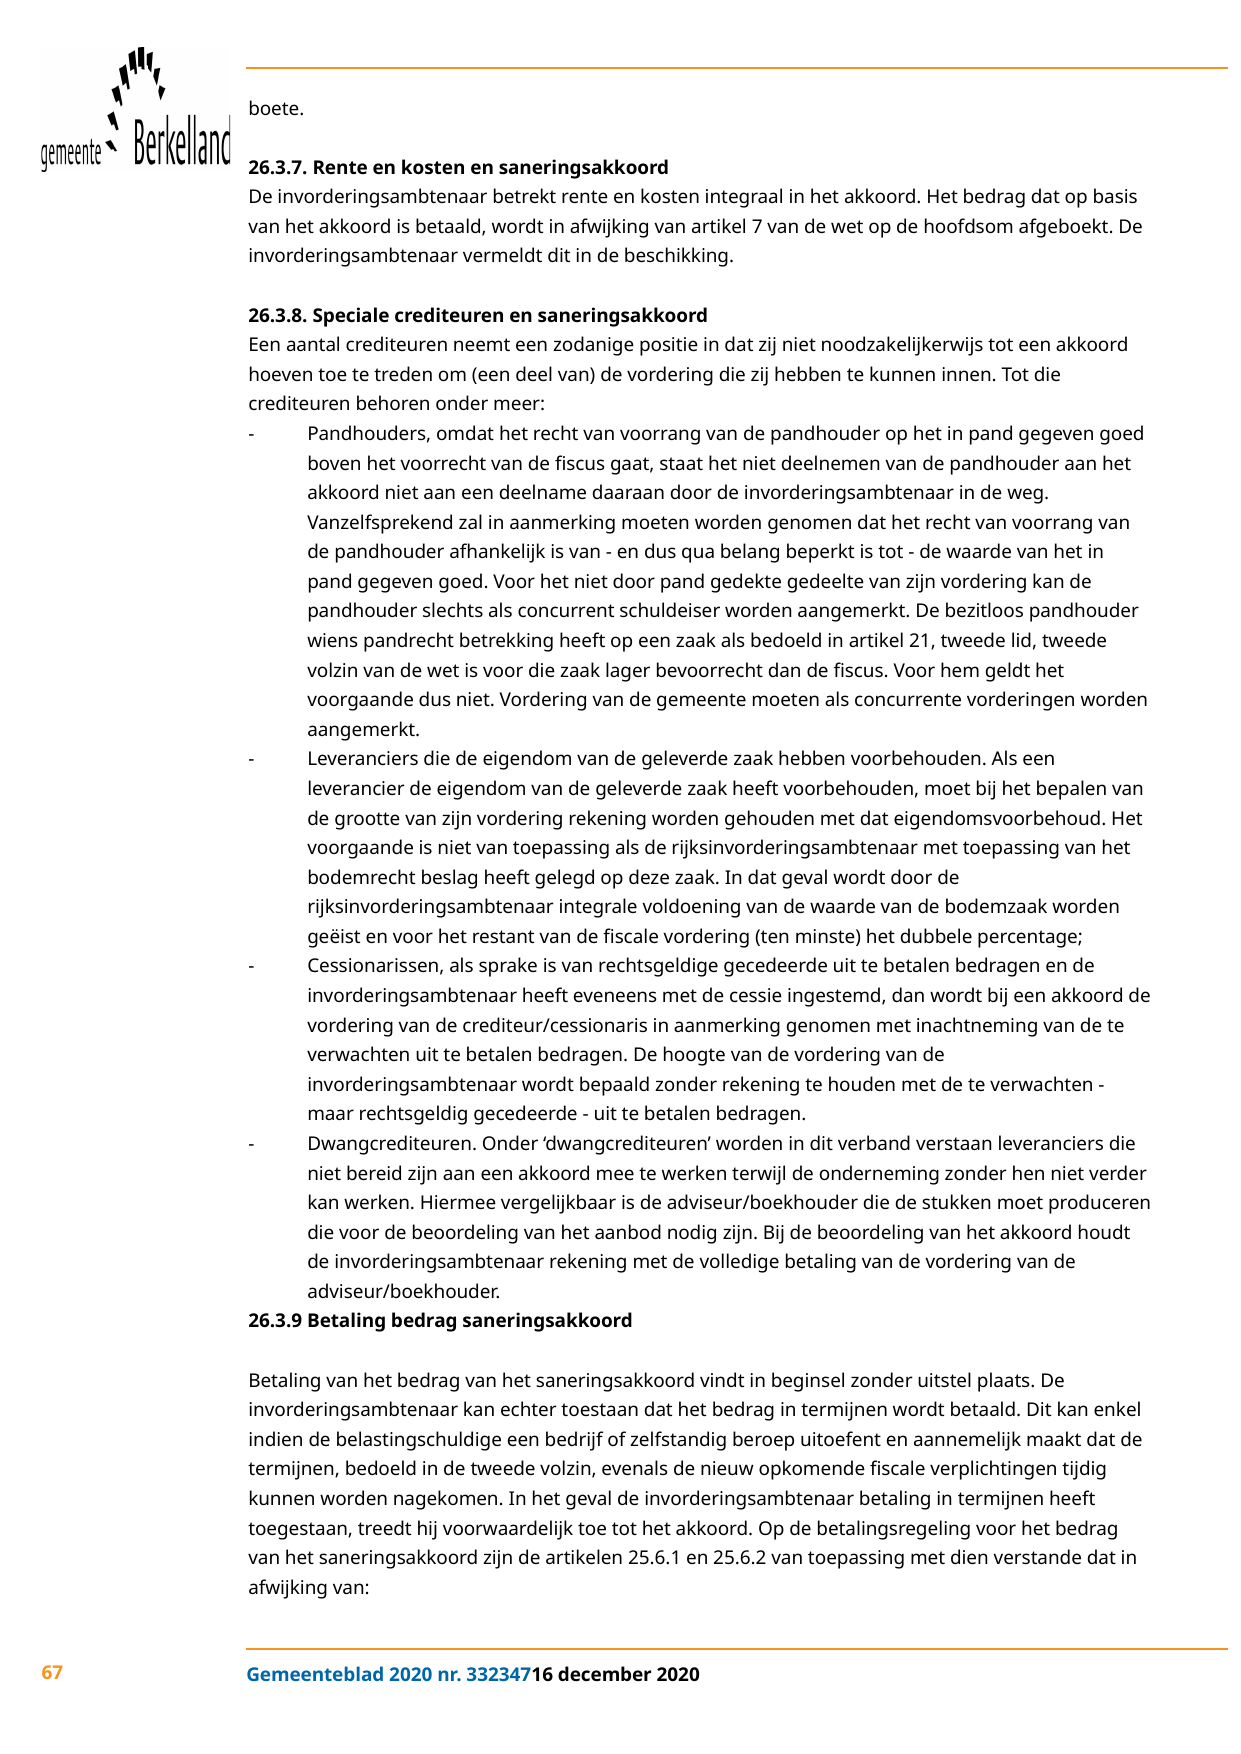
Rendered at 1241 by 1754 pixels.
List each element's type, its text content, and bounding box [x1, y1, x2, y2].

text Een aantal crediteuren neemt een zodanige positie in dat zij niet noodzakelijkerwijs tot een akkoord hoeven toe te treden om (een deel van) de vordering die zij hebben te kunnen innen. Tot die crediteuren behoren onder meer: [248, 331, 1152, 416]
list Dwangcrediteuren. Onder ‘dwangcrediteuren’ worden in dit verband verstaan leveranciers die niet bereid zijn aan een akkoord mee te werken terwijl de onderneming zonder hen niet verder kan werken. Hiermee vergelijkbaar is de adviseur/boekhouder die de stukken moet produceren die voor de beoordeling van het aanbod nodig zijn. Bij de beoordeling van het akkoord houdt de invorderingsambtenaar rekening met de volledige betaling van de vordering van de adviseur/boekhouder. [248, 1130, 1152, 1304]
list Cessionarissen, als sprake is van rechtsgeldige gecedeerde uit te betalen bedragen en de invorderingsambtenaar heeft eveneens met de cessie ingestemd, dan wordt bij een akkoord de vordering van de crediteur/cessionaris in aanmerking genomen met inachtneming van de te verwachten uit te betalen bedragen. De hoogte van de vordering van de invorderingsambtenaar wordt bepaald zonder rekening te houden met de te verwachten - maar rechtsgeldig gecedeerde - uit te betalen bedragen. [248, 953, 1152, 1126]
text boete. [248, 95, 1152, 121]
list Leveranciers die de eigendom van de geleverde zaak hebben voorbehouden. Als een leverancier de eigendom van de geleverde zaak heeft voorbehouden, moet bij het bepalen van de grootte van zijn vordering rekening worden gehouden met dat eigendomsvoorbehoud. Het voorgaande is niet van toepassing als de rijksinvorderingsambtenaar met toepassing van het bodemrecht beslag heeft gelegd op deze zaak. In dat geval wordt door de rijksinvorderingsambtenaar integrale voldoening van de waarde van de bodemzaak worden geëist en voor het restant van de fiscale vordering (ten minste) het dubbele percentage; [248, 746, 1152, 949]
text Betaling van het bedrag van het saneringsakkoord vindt in beginsel zonder uitstel plaats. De invorderingsambtenaar kan echter toestaan dat het bedrag in termijnen wordt betaald. Dit kan enkel indien de belastingschuldige een bedrijf of zelfstandig beroep uitoefent en aannemelijk maakt dat de termijnen, bedoeld in de tweede volzin, evenals de nieuw opkomende fiscale verplichtingen tijdig kunnen worden nagekomen. In het geval de invorderingsambtenaar betaling in termijnen heeft toegestaan, treedt hij voorwaardelijk toe tot het akkoord. Op de betalingsregeling voor het bedrag van het saneringsakkoord zijn de artikelen 25.6.1 en 25.6.2 van toepassing met dien verstande dat in afwijking van: [248, 1367, 1152, 1600]
text 26.3.7. Rente en kosten en saneringsakkoord [248, 154, 1152, 180]
text 26.3.8. Speciale crediteuren en saneringsakkoord [248, 302, 1152, 328]
text 26.3.9 Betaling bedrag saneringsakkoord [248, 1308, 1152, 1333]
picture [41, 47, 231, 172]
text De invorderingsambtenaar betrekt rente en kosten integraal in het akkoord. Het bedrag dat op basis van het akkoord is betaald, wordt in afwijking van artikel 7 van de wet op de hoofdsom afgeboekt. De invorderingsambtenaar vermeldt dit in de beschikking. [248, 183, 1152, 268]
list Pandhouders, omdat het recht van voorrang van de pandhouder op het in pand gegeven goed boven het voorrecht van de fiscus gaat, staat het niet deelnemen van de pandhouder aan het akkoord niet aan een deelname daaraan door de invorderingsambtenaar in de weg. Vanzelfsprekend zal in aanmerking moeten worden genomen dat het recht van voorrang van de pandhouder afhankelijk is van - en dus qua belang beperkt is tot - de waarde van het in pand gegeven goed. Voor het niet door pand gedekte gedeelte van zijn vordering kan de pandhouder slechts als concurrent schuldeiser worden aangemerkt. De bezitloos pandhouder wiens pandrecht betrekking heeft op een zaak als bedoeld in artikel 21, tweede lid, tweede volzin van de wet is voor die zaak lager bevoorrecht dan de fiscus. Voor hem geldt het voorgaande dus niet. Vordering van de gemeente moeten als concurrente vorderingen worden aangemerkt. [248, 420, 1152, 742]
